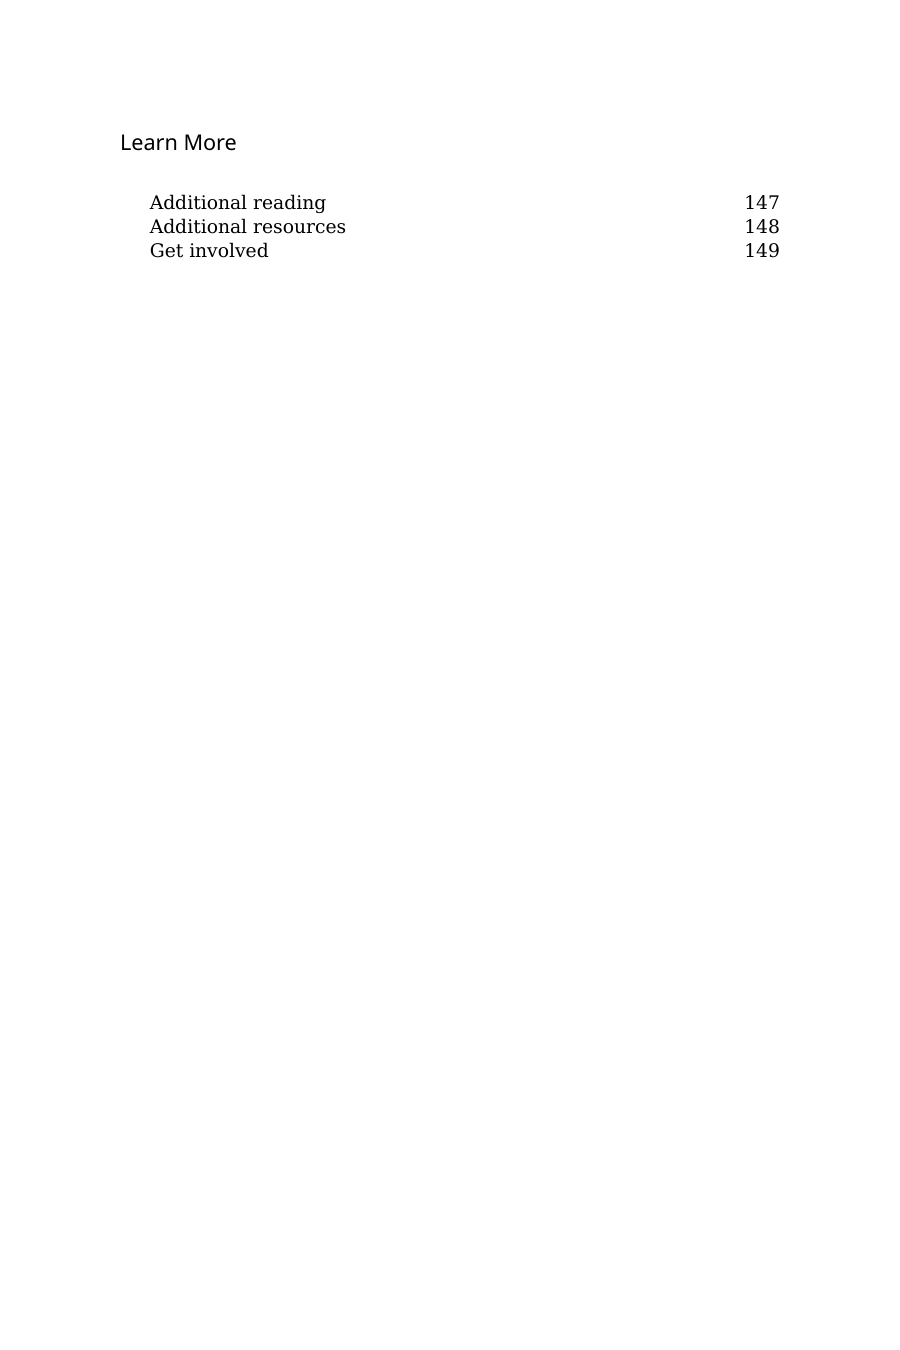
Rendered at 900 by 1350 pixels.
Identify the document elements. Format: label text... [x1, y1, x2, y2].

text Additional resources 148 [149, 216, 780, 238]
text Additional reading 147 [149, 192, 780, 214]
text Learn More [120, 127, 780, 189]
text Get involved 149 [149, 240, 780, 262]
